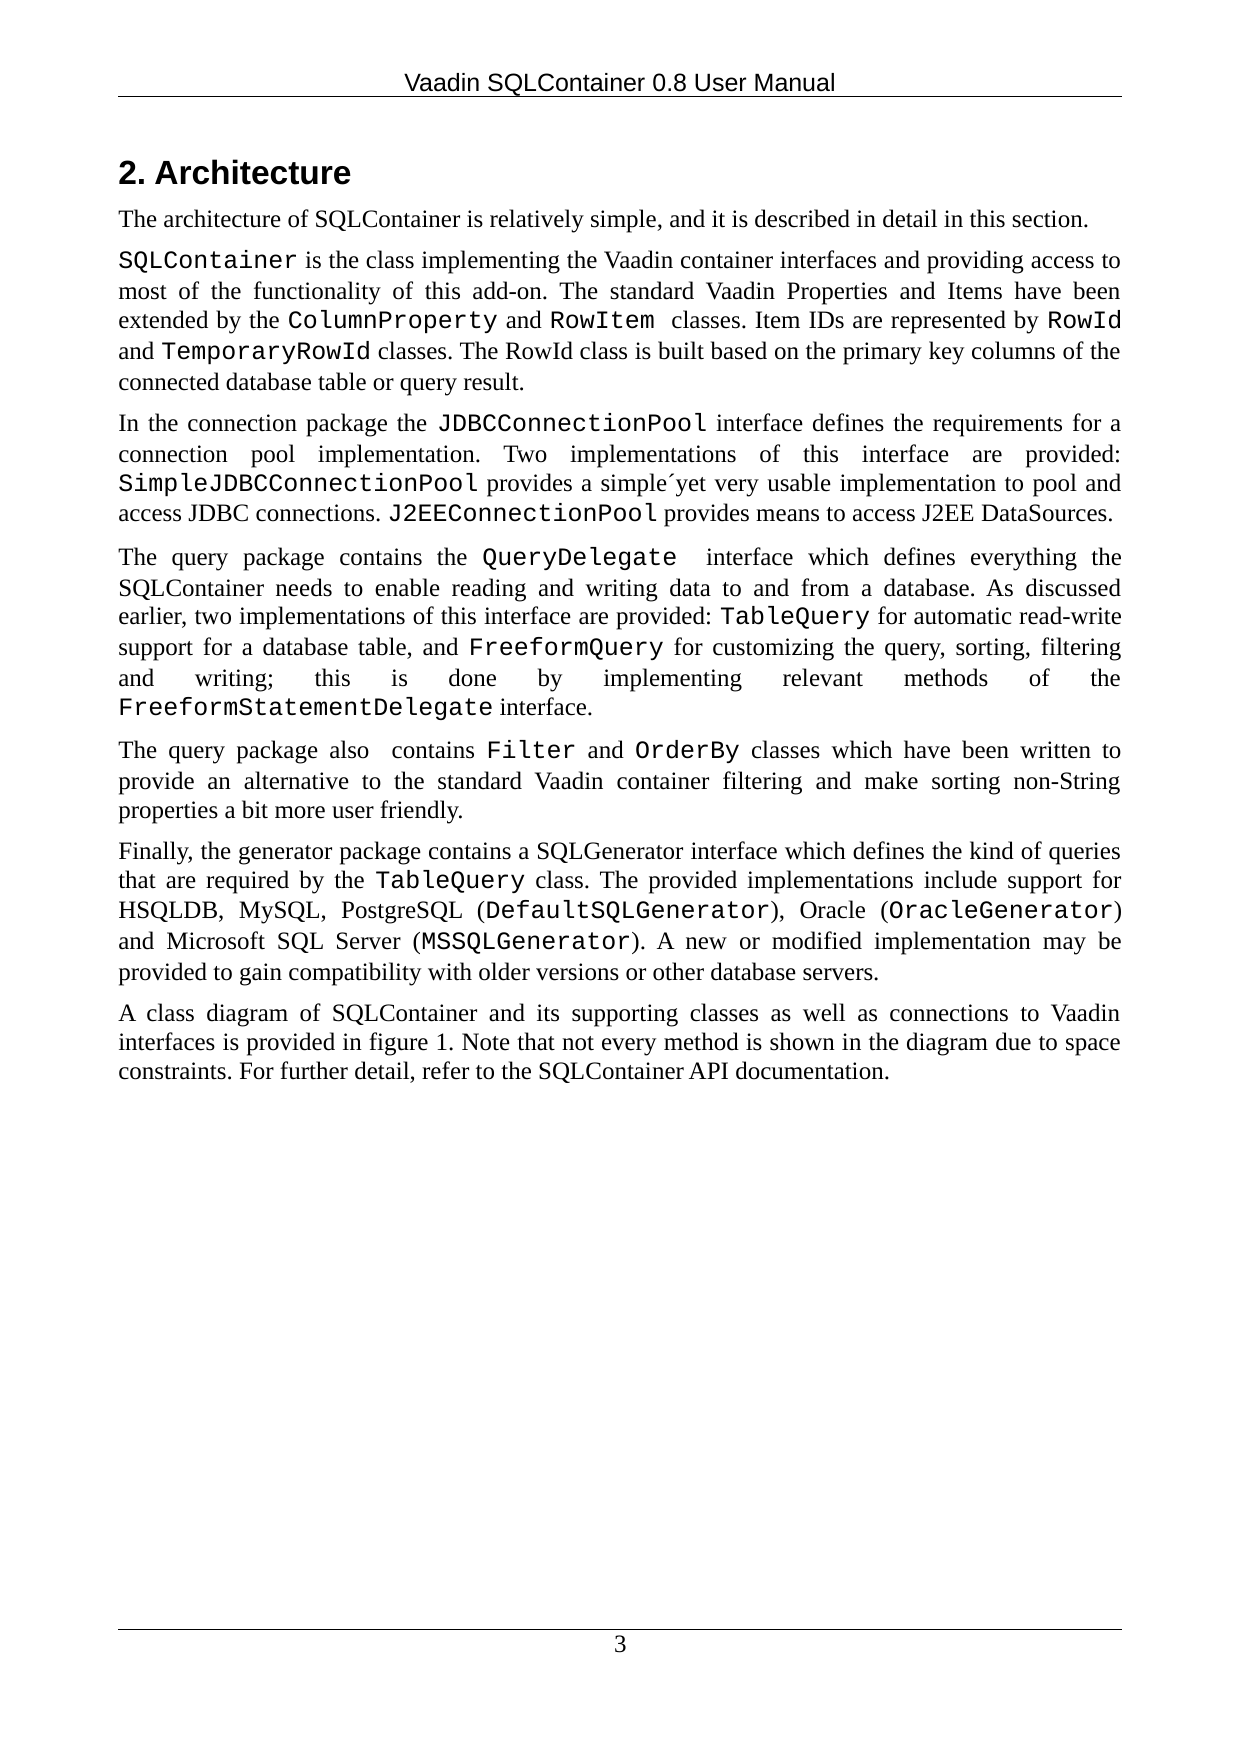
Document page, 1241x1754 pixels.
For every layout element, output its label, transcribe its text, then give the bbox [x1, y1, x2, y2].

text The architecture of SQLContainer is relatively simple, and it is described in detail in this section. [118, 204, 1122, 233]
text A class diagram of SQLContainer and its supporting classes as well as connections to Vaadin interfaces is provided in figure 1. Note that not every method is shown in the diagram due to space constraints. For further detail, refer to the SQLContainer API documentation. [118, 998, 1122, 1085]
text Finally, the generator package contains a SQLGenerator interface which defines the kind of queries that are required by the TableQuery class. The provided implementations include support for HSQLDB, MySQL, PostgreSQL (DefaultSQLGenerator), Oracle (OracleGenerator) and Microsoft SQL Server (MSSQLGenerator). A new or modified implementation may be provided to gain compatibility with older versions or other database servers. [118, 836, 1122, 986]
text In the connection package the JDBCConnectionPool interface defines the requirements for a connection pool implementation. Two implementations of this interface are provided: SimpleJDBCConnectionPool provides a simple´yet very usable implementation to pool and access JDBC connections. J2EEConnectionPool provides means to access J2EE DataSources. [118, 408, 1122, 529]
subtitle 2. Architecture [118, 153, 1122, 192]
text The query package also contains Filter and OrderBy classes which have been written to provide an alternative to the standard Vaadin container filtering and make sorting non-String properties a bit more user friendly. [118, 735, 1122, 823]
text The query package contains the QueryDelegate interface which defines everything the SQLContainer needs to enable reading and writing data to and from a database. As discussed earlier, two implementations of this interface are provided: TableQuery for automatic read-write support for a database table, and FreeformQuery for customizing the query, sorting, filtering and writing; this is done by implementing relevant methods of the FreeformStatementDelegate interface. [118, 542, 1122, 723]
text SQLContainer is the class implementing the Vaadin container interfaces and providing access to most of the functionality of this add-on. The standard Vaadin Properties and Items have been extended by the ColumnProperty and RowItem classes. Item IDs are represented by RowId and TemporaryRowId classes. The RowId class is built based on the primary key columns of the connected database table or query result. [118, 246, 1122, 396]
